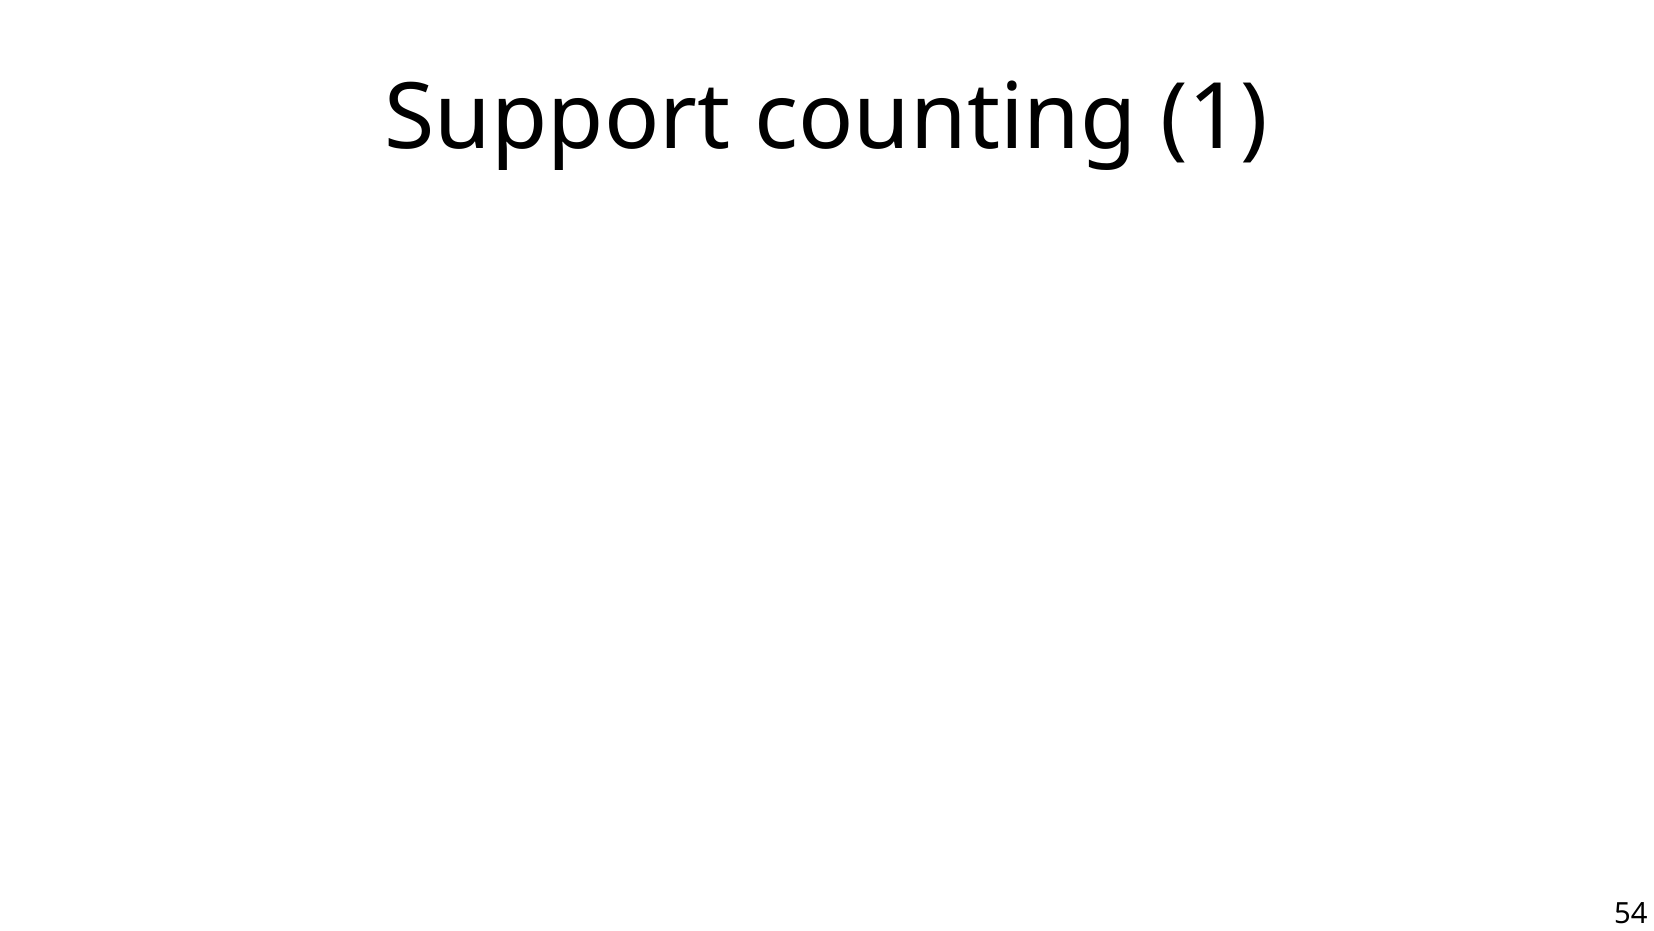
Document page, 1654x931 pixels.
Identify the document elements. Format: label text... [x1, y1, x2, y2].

title Support counting (1) [82, 1, 1571, 226]
